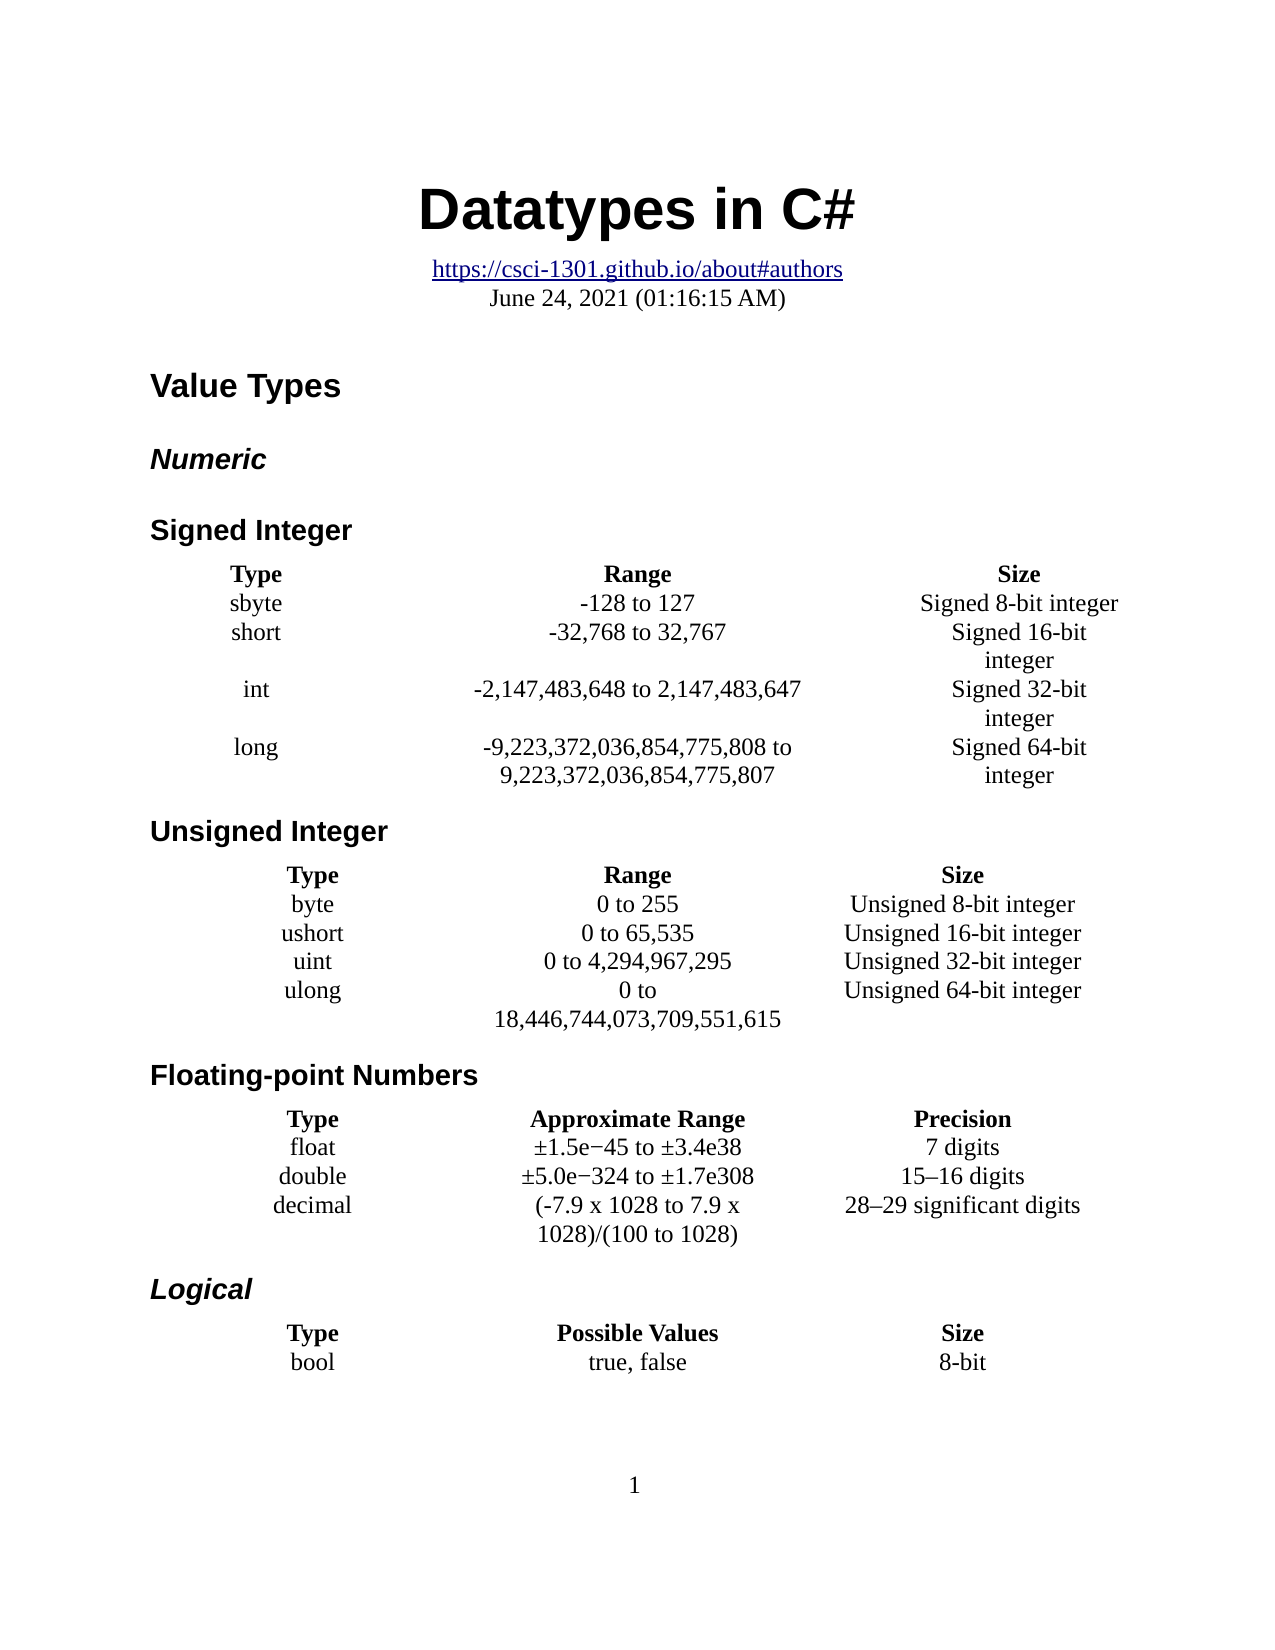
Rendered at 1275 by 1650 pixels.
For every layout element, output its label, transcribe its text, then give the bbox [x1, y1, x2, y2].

table_cell 8-bit [800, 1347, 1125, 1376]
table_header Range [475, 860, 800, 889]
subtitle Logical [150, 1272, 1125, 1306]
table_cell sbyte [150, 588, 362, 617]
table_cell Signed 64-bit integer [913, 732, 1125, 789]
table_cell 7 digits [800, 1133, 1125, 1161]
table_cell short [150, 617, 362, 674]
table_cell uint [150, 946, 475, 975]
table_cell Unsigned 32-bit integer [800, 946, 1125, 975]
table_header Precision [800, 1104, 1125, 1132]
table_cell bool [150, 1347, 475, 1376]
table_cell Signed 32-bit integer [913, 674, 1125, 732]
table_cell (-7.9 x 1028 to 7.9 x 1028)/(100 to 1028) [475, 1190, 800, 1247]
table_cell byte [150, 889, 475, 918]
table_cell -2,147,483,648 to 2,147,483,647 [362, 674, 913, 732]
table_cell -9,223,372,036,854,775,808 to 9,223,372,036,854,775,807 [362, 732, 913, 789]
subtitle Signed Integer [150, 513, 1125, 547]
table_cell int [150, 674, 362, 732]
table_header Size [800, 1319, 1125, 1347]
table_header Range [362, 559, 913, 588]
table_cell ±5.0e−324 to ±1.7e308 [475, 1161, 800, 1190]
table_cell ulong [150, 975, 475, 1033]
text June 24, 2021 (01:16:15 AM) [150, 283, 1125, 312]
table_header Type [150, 1104, 475, 1132]
table_cell -128 to 127 [362, 588, 913, 617]
table_cell ushort [150, 918, 475, 946]
subtitle Unsigned Integer [150, 814, 1125, 848]
table_header Size [913, 559, 1125, 588]
table_cell true, false [475, 1347, 800, 1376]
table_cell ±1.5e−45 to ±3.4e38 [475, 1133, 800, 1161]
table_cell long [150, 732, 362, 789]
table_cell 0 to 4,294,967,295 [475, 946, 800, 975]
table_cell Unsigned 64-bit integer [800, 975, 1125, 1033]
table_cell float [150, 1133, 475, 1161]
table_header Type [150, 1319, 475, 1347]
table_cell Signed 8-bit integer [913, 588, 1125, 617]
table_cell 28–29 significant digits [800, 1190, 1125, 1247]
table_cell 15–16 digits [800, 1161, 1125, 1190]
table_header Possible Values [475, 1319, 800, 1347]
table_cell 0 to 18,446,744,073,709,551,615 [475, 975, 800, 1033]
table_cell decimal [150, 1190, 475, 1247]
table_cell double [150, 1161, 475, 1190]
subtitle Numeric [150, 442, 1125, 476]
table_cell Unsigned 16-bit integer [800, 918, 1125, 946]
table_cell 0 to 65,535 [475, 918, 800, 946]
title Datatypes in C# [150, 175, 1125, 242]
text https://csci-1301.github.io/about#authors [150, 254, 1125, 283]
table_cell -32,768 to 32,767 [362, 617, 913, 674]
table_cell Unsigned 8-bit integer [800, 889, 1125, 918]
table_header Type [150, 559, 362, 588]
table_header Size [800, 860, 1125, 889]
subtitle Floating-point Numbers [150, 1058, 1125, 1091]
table_header Approximate Range [475, 1104, 800, 1132]
table_cell 0 to 255 [475, 889, 800, 918]
subtitle Value Types [150, 366, 1125, 404]
table_header Type [150, 860, 475, 889]
table_cell Signed 16-bit integer [913, 617, 1125, 674]
